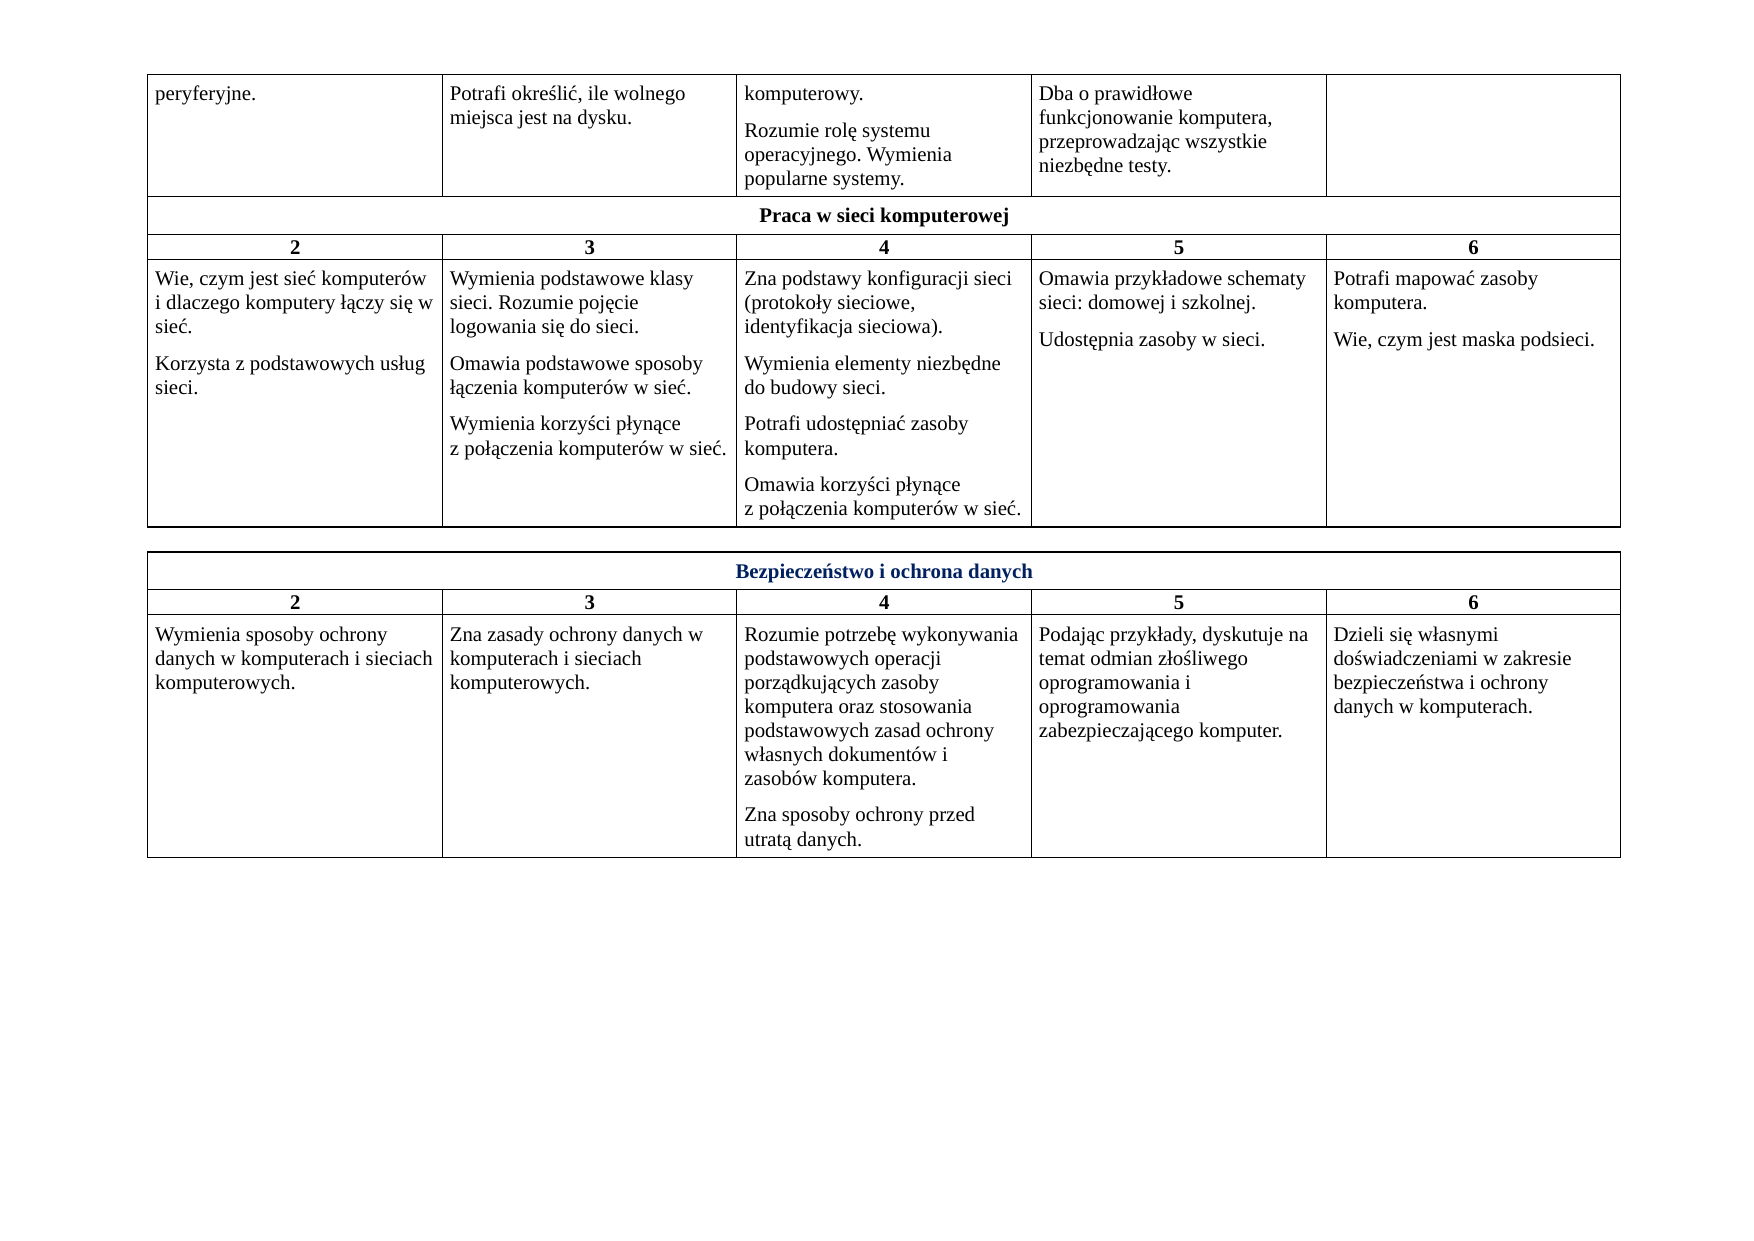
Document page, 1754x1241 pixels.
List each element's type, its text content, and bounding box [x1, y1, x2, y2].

table_cell 4 [737, 235, 1031, 259]
table_cell Dba o prawidłowe funkcjonowanie komputera, przeprowadzając wszystkie niezbędne testy. [1032, 75, 1326, 196]
table_cell Rozumie potrzebę wykonywania podstawowych operacji porządkujących zasoby komputera oraz stosowania podstawowych zasad ochrony własnych dokumentów i zasobów komputera. Zna sposoby ochrony przed utratą danych. [737, 615, 1031, 857]
table_cell Wie, czym jest sieć komputerów i dlaczego komputery łączy się w sieć. Korzysta z podstawowych usług sieci. [148, 260, 442, 526]
table_cell Zna zasady ochrony danych w komputerach i sieciach komputerowych. [443, 615, 736, 857]
table_cell peryferyjne. [148, 75, 442, 196]
table_cell Potrafi mapować zasoby komputera. Wie, czym jest maska podsieci. [1327, 260, 1620, 526]
table_cell Podając przykłady, dyskutuje na temat odmian złośliwego oprogramowania i oprogramowania zabezpieczającego komputer. [1032, 615, 1326, 857]
table_cell Wymienia podstawowe klasy sieci. Rozumie pojęcie logowania się do sieci. Omawia podstawowe sposoby łączenia komputerów w sieć. Wymienia korzyści płynące z połączenia komputerów w sieć. [443, 260, 736, 526]
table_header Bezpieczeństwo i ochrona danych [148, 553, 1620, 589]
table_cell 5 [1032, 590, 1326, 614]
table_cell Dzieli się własnymi doświadczeniami w zakresie bezpieczeństwa i ochrony danych w komputerach. [1327, 615, 1620, 857]
table_cell 3 [443, 590, 736, 614]
table_cell Zna podstawy konfiguracji sieci (protokoły sieciowe, identyfikacja sieciowa). Wymienia elementy niezbędne do budowy sieci. Potrafi udostępniać zasoby komputera. Omawia korzyści płynące z połączenia komputerów w sieć. [737, 260, 1031, 526]
table_cell komputerowy. Rozumie rolę systemu operacyjnego. Wymienia popularne systemy. [737, 75, 1031, 196]
table_cell 3 [443, 235, 736, 259]
table_cell 2 [148, 590, 442, 614]
table_cell 6 [1327, 590, 1620, 614]
table_cell 2 [148, 235, 442, 259]
table_cell [1327, 75, 1620, 196]
table_cell 4 [737, 590, 1031, 614]
table_cell Praca w sieci komputerowej [148, 197, 1620, 234]
table_cell Wymienia sposoby ochrony danych w komputerach i sieciach komputerowych. [148, 615, 442, 857]
table_cell Potrafi określić, ile wolnego miejsca jest na dysku. [443, 75, 736, 196]
table_cell 5 [1032, 235, 1326, 259]
table_cell Omawia przykładowe schematy sieci: domowej i szkolnej. Udostępnia zasoby w sieci. [1032, 260, 1326, 526]
table_cell 6 [1327, 235, 1620, 259]
